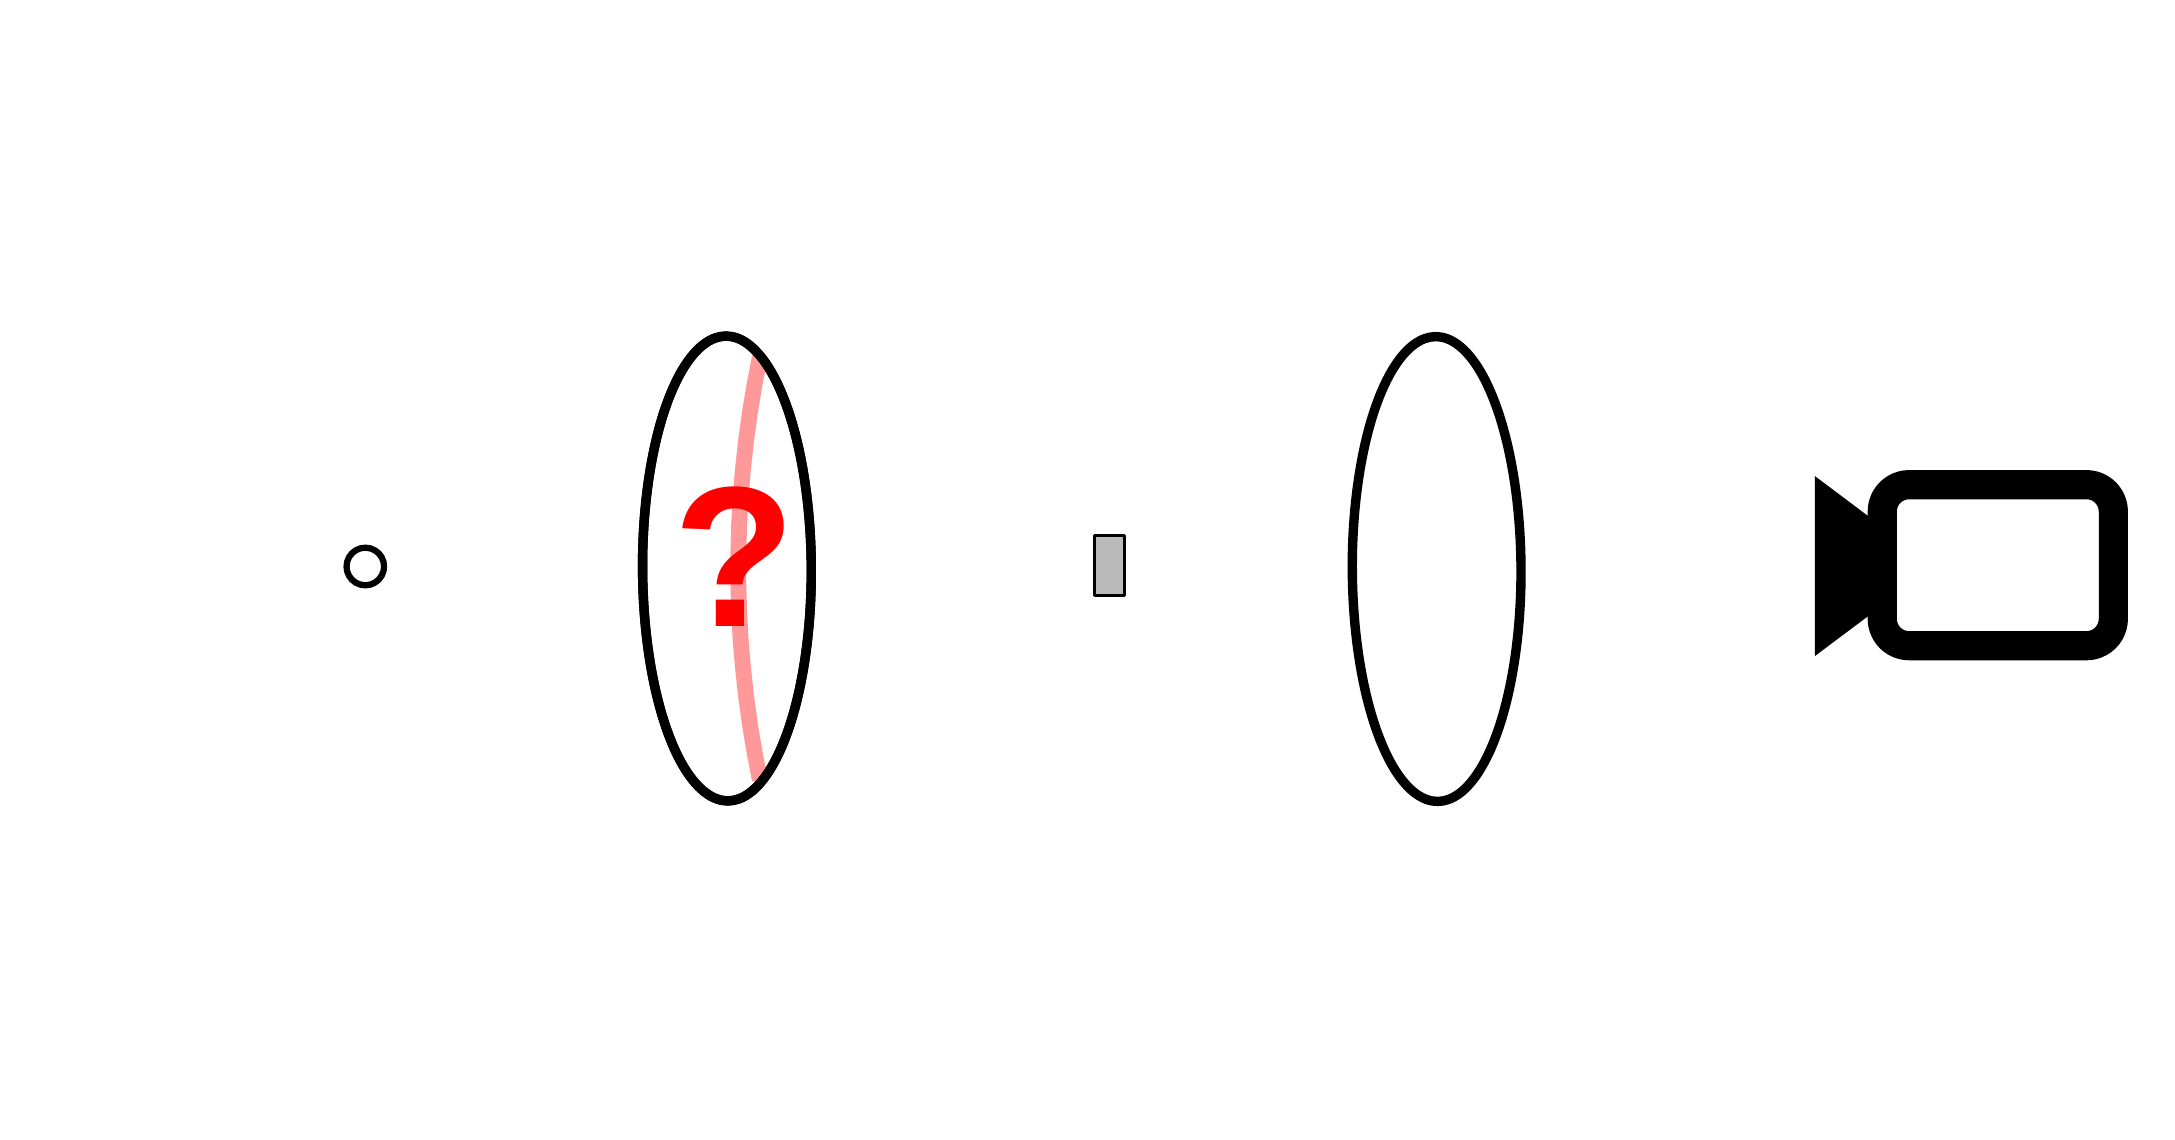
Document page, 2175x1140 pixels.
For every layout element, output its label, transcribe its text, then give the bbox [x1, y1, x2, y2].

text_box ? [630, 438, 841, 677]
text_box [662, 341, 791, 438]
text_box [1814, 476, 1875, 657]
text_box [715, 0, 1747, 1140]
text_box [1882, 484, 2114, 646]
text_box [658, 677, 796, 796]
